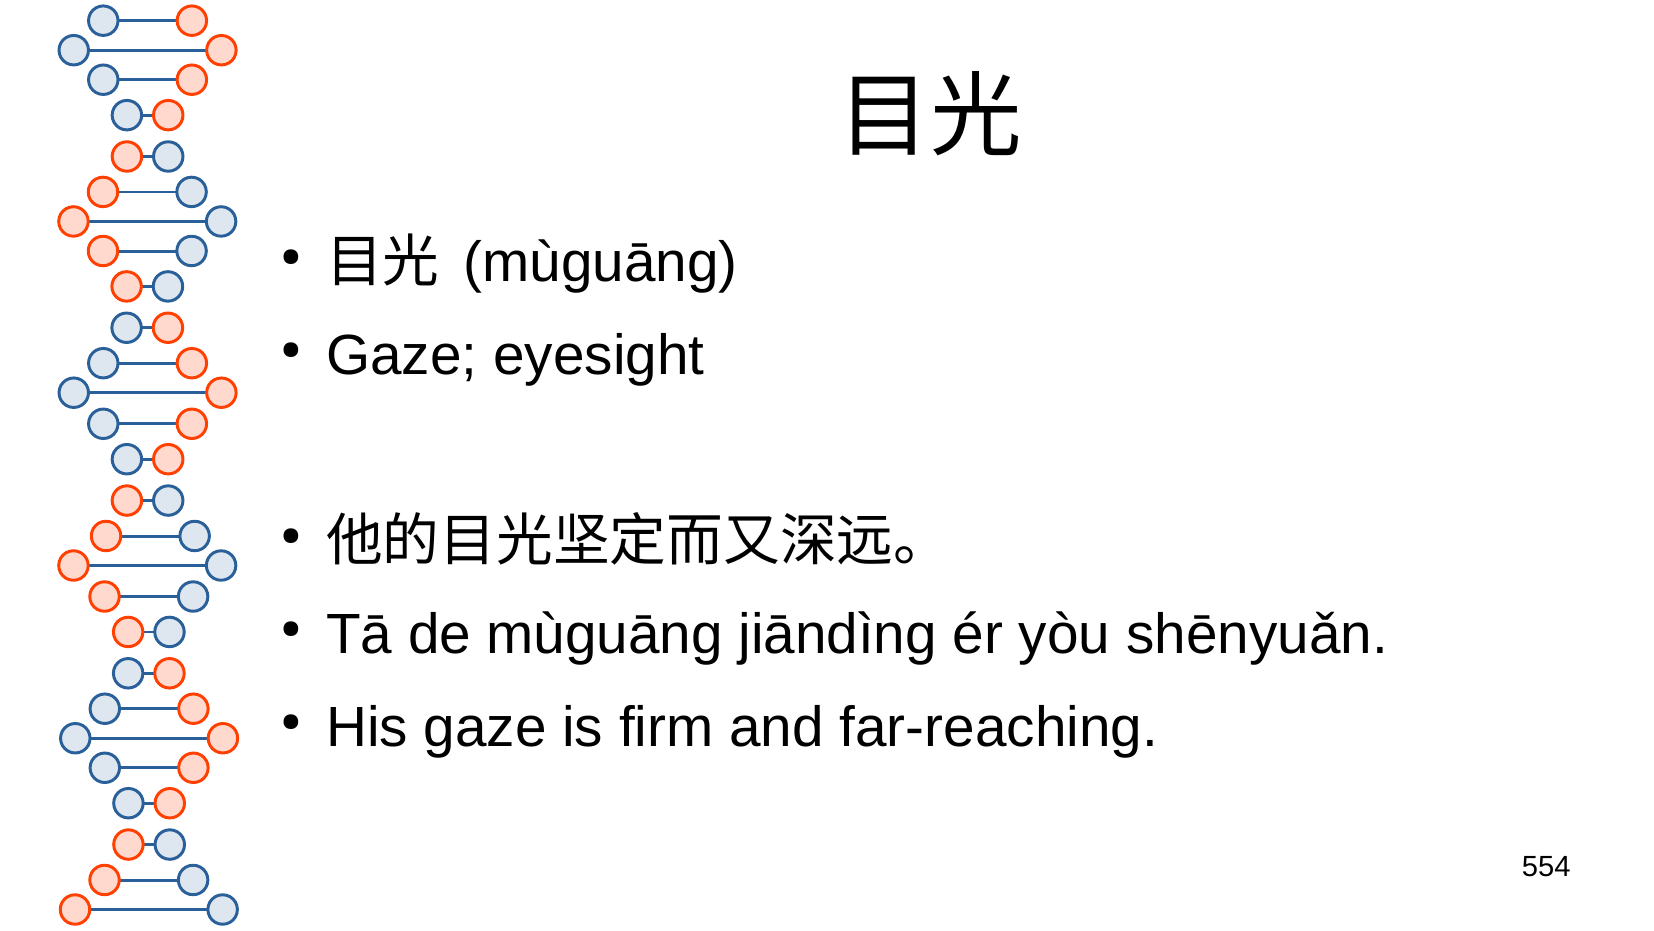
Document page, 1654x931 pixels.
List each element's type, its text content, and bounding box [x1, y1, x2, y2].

title 目光 [265, 35, 1595, 189]
list 目光 (mùguāng) Gaze; eyesight 他的目光坚定而又深远。 Tā de mùguāng jiāndìng ér yòu shēnyuǎn. His gaze is firm and far-reaching. [265, 224, 1595, 764]
